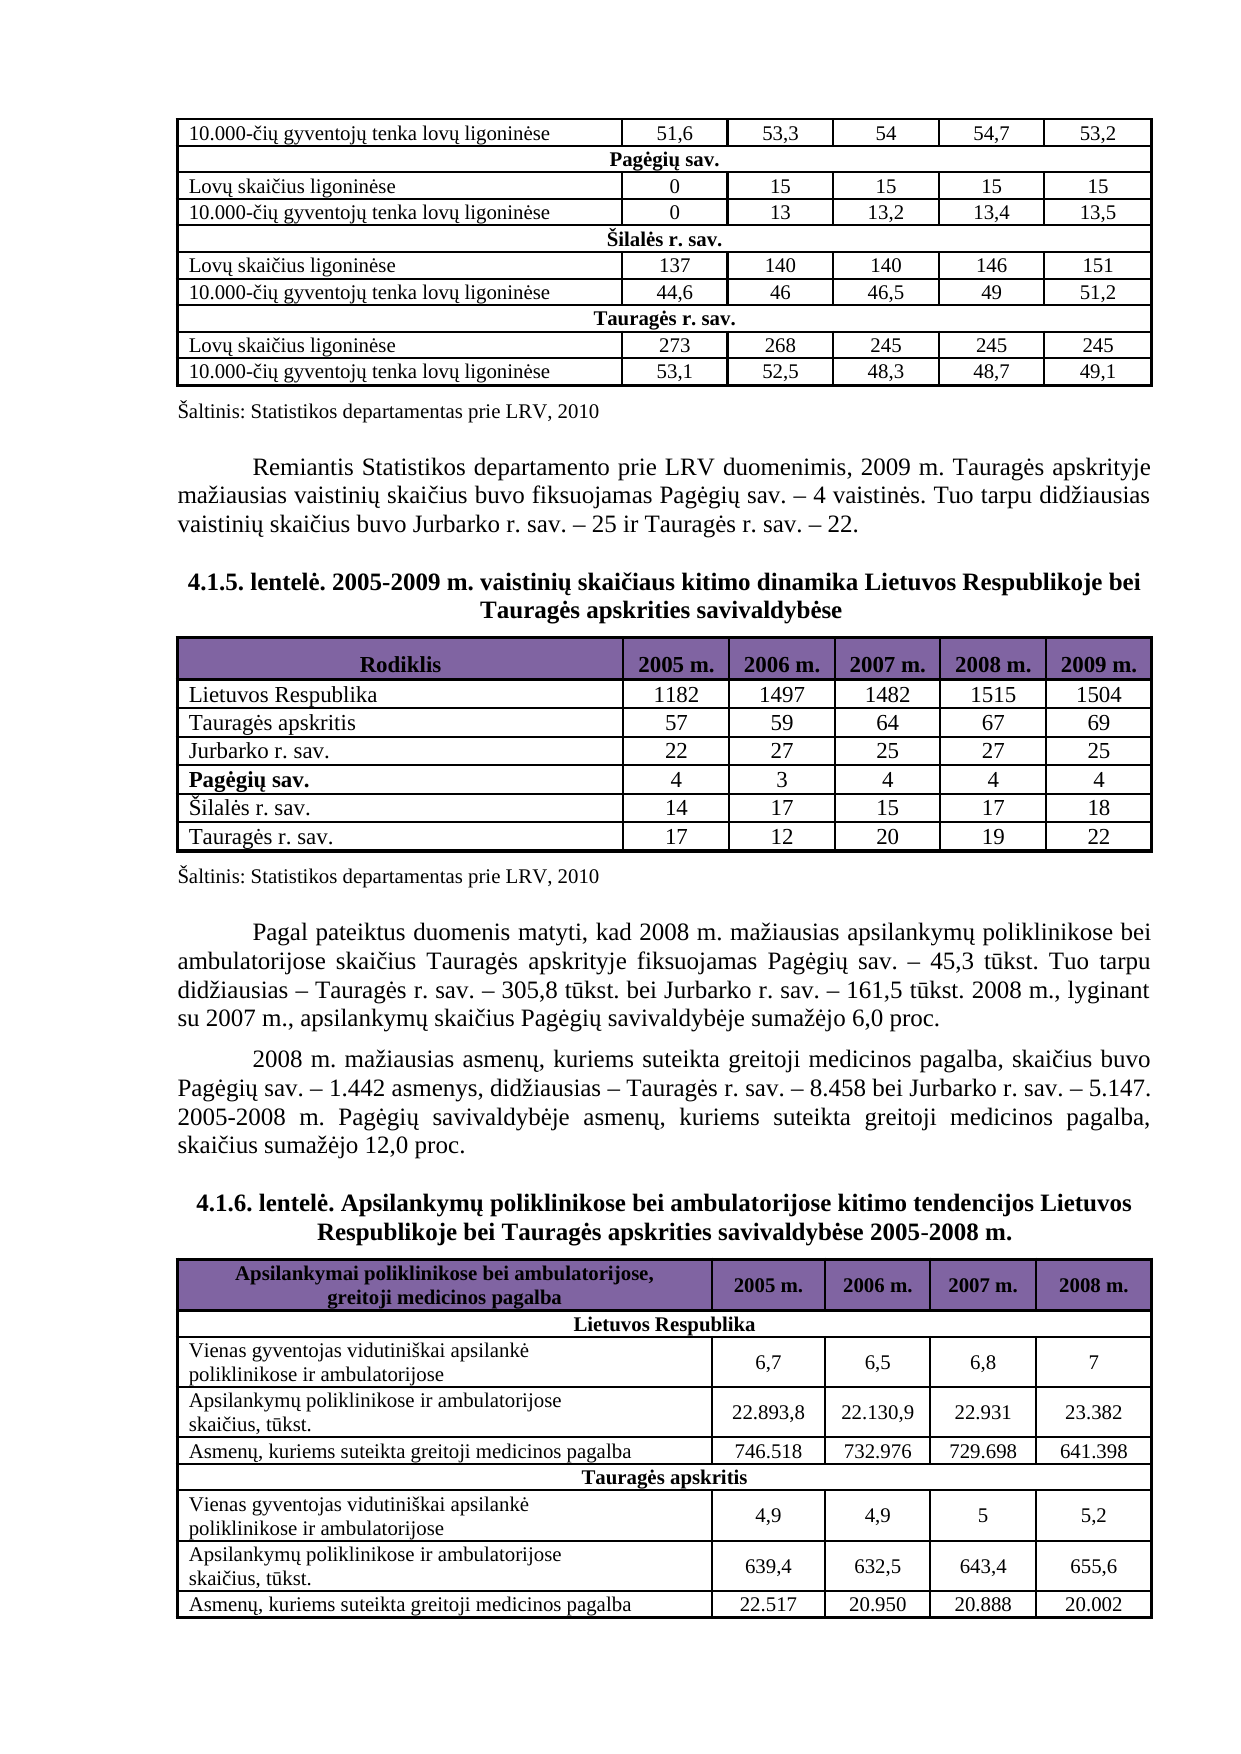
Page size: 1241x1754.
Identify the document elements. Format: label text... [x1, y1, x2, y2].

table_cell 22.931 [931, 1388, 1035, 1436]
table_header 2005 m. [713, 1261, 824, 1309]
table_header 2007 m. [931, 1261, 1035, 1309]
table_cell 22.130,9 [826, 1388, 929, 1436]
table_cell 15 [1045, 173, 1150, 198]
table_cell 18 [1047, 795, 1150, 821]
table_header 2005 m. [624, 639, 728, 678]
table_cell 146 [940, 253, 1043, 277]
table_header Apsilankymai poliklinikose bei ambulatorijose, greitoji medicinos pagalba [179, 1261, 711, 1309]
table_cell 268 [729, 333, 832, 357]
text Šaltinis: Statistikos departamentas prie LRV, 2010 [177, 864, 1152, 888]
table_cell 273 [623, 333, 726, 357]
table_cell 20.950 [826, 1592, 929, 1616]
table_cell 27 [941, 738, 1045, 764]
table_cell 13,2 [834, 200, 938, 224]
table_cell Tauragės r. sav. [179, 306, 1150, 331]
text 4.1.6. lentelė. Apsilankymų poliklinikose bei ambulatorijose kitimo tendencijos Lietuvos Respublikoje bei Tauragės apskrities savivaldybėse 2005-2008 m. [177, 1188, 1152, 1245]
text Remiantis Statistikos departamento prie LRV duomenimis, 2009 m. Tauragės apskrityje mažiausias vaistinių skaičius buvo fiksuojamas Pagėgių sav. – 4 vaistinės. Tuo tarpu didžiausias vaistinių skaičius buvo Jurbarko r. sav. – 25 ir Tauragės r. sav. – 22. [177, 452, 1152, 538]
table_cell 51,2 [1045, 280, 1150, 304]
table_cell 67 [941, 709, 1045, 736]
table_cell 46,5 [834, 280, 938, 304]
table_cell 6,7 [713, 1338, 824, 1386]
table_cell 5,2 [1037, 1491, 1150, 1539]
table_cell 0 [623, 200, 726, 224]
table_header 2009 m. [1047, 639, 1150, 678]
table_cell 632,5 [826, 1542, 929, 1590]
table_cell 22 [624, 738, 728, 764]
table_cell 7 [1037, 1338, 1150, 1386]
table_cell 49 [940, 280, 1043, 304]
table_cell 59 [730, 709, 834, 736]
table_cell 10.000-čių gyventojų tenka lovų ligoninėse [179, 200, 621, 224]
table_cell Pagėgių sav. [179, 147, 1150, 171]
table_cell Šilalės r. sav. [179, 226, 1150, 251]
table_cell 22.893,8 [713, 1388, 824, 1436]
table_cell 643,4 [931, 1542, 1035, 1590]
table_cell Lovų skaičius ligoninėse [179, 173, 621, 198]
table_cell 23.382 [1037, 1388, 1150, 1436]
table_cell 25 [1047, 738, 1150, 764]
table_cell 6,8 [931, 1338, 1035, 1386]
table_header 2008 m. [1037, 1261, 1150, 1309]
table_cell 655,6 [1037, 1542, 1150, 1590]
table_cell 54 [834, 120, 938, 145]
table_cell 1515 [941, 681, 1045, 707]
table_cell 4,9 [826, 1491, 929, 1539]
table_cell 4,9 [713, 1491, 824, 1539]
table_cell 17 [730, 795, 834, 821]
table_cell Lovų skaičius ligoninėse [179, 333, 621, 357]
table_cell 52,5 [729, 359, 832, 384]
table_cell 51,6 [623, 120, 726, 145]
table_cell Vienas gyventojas vidutiniškai apsilankė poliklinikose ir ambulatorijose [179, 1338, 711, 1386]
table_cell Tauragės r. sav. [179, 823, 622, 849]
table_cell 245 [1045, 333, 1150, 357]
table_cell 10.000-čių gyventojų tenka lovų ligoninėse [179, 280, 621, 304]
table_cell 0 [623, 173, 726, 198]
table_cell Šilalės r. sav. [179, 795, 622, 821]
table_cell Lietuvos Respublika [179, 1312, 1150, 1336]
table_cell 13,4 [940, 200, 1043, 224]
table_cell 245 [834, 333, 938, 357]
table_cell 69 [1047, 709, 1150, 736]
table_cell 22.517 [713, 1592, 824, 1616]
table_cell Asmenų, kuriems suteikta greitoji medicinos pagalba [179, 1592, 711, 1616]
table_cell 4 [624, 766, 728, 792]
table_cell 10.000-čių gyventojų tenka lovų ligoninėse [179, 359, 621, 384]
text Šaltinis: Statistikos departamentas prie LRV, 2010 [177, 399, 1152, 423]
table_cell 64 [836, 709, 939, 736]
table_cell 151 [1045, 253, 1150, 277]
table_cell 25 [836, 738, 939, 764]
table_cell Asmenų, kuriems suteikta greitoji medicinos pagalba [179, 1438, 711, 1463]
table_header 2008 m. [941, 639, 1045, 678]
table_cell 15 [834, 173, 938, 198]
table_header Rodiklis [179, 639, 622, 678]
table_cell 729.698 [931, 1438, 1035, 1463]
table_cell Tauragės apskritis [179, 709, 622, 736]
table_cell 641.398 [1037, 1438, 1150, 1463]
table_cell 20.888 [931, 1592, 1035, 1616]
table_cell 54,7 [940, 120, 1043, 145]
table_cell 22 [1047, 823, 1150, 849]
table_cell Apsilankymų poliklinikose ir ambulatorijose skaičius, tūkst. [179, 1388, 711, 1436]
table_cell 746.518 [713, 1438, 824, 1463]
table_cell 53,1 [623, 359, 726, 384]
table_cell 53,2 [1045, 120, 1150, 145]
table_cell Lietuvos Respublika [179, 681, 622, 707]
text Pagal pateiktus duomenis matyti, kad 2008 m. mažiausias apsilankymų poliklinikose bei ambulatorijose skaičius Tauragės apskrityje fiksuojamas Pagėgių sav. – 45,3 tūkst. Tuo tarpu didžiausias – Tauragės r. sav. – 305,8 tūkst. bei Jurbarko r. sav. – 161,5 tūkst. 2008 m., lyginant su 2007 m., apsilankymų skaičius Pagėgių savivaldybėje sumažėjo 6,0 proc. [177, 917, 1152, 1032]
table_cell 639,4 [713, 1542, 824, 1590]
text 2008 m. mažiausias asmenų, kuriems suteikta greitoji medicinos pagalba, skaičius buvo Pagėgių sav. – 1.442 asmenys, didžiausias – Tauragės r. sav. – 8.458 bei Jurbarko r. sav. – 5.147. 2005-2008 m. Pagėgių savivaldybėje asmenų, kuriems suteikta greitoji medicinos pagalba, skaičius sumažėjo 12,0 proc. [177, 1044, 1152, 1159]
table_cell Apsilankymų poliklinikose ir ambulatorijose skaičius, tūkst. [179, 1542, 711, 1590]
table_cell 6,5 [826, 1338, 929, 1386]
table_cell Tauragės apskritis [179, 1465, 1150, 1489]
table_cell 3 [730, 766, 834, 792]
table_cell 4 [941, 766, 1045, 792]
table_cell 17 [941, 795, 1045, 821]
table_cell 44,6 [623, 280, 726, 304]
table_cell 140 [729, 253, 832, 277]
table_cell 1482 [836, 681, 939, 707]
table_cell 10.000-čių gyventojų tenka lovų ligoninėse [179, 120, 621, 145]
table_cell 19 [941, 823, 1045, 849]
table_cell 140 [834, 253, 938, 277]
table_cell 4 [1047, 766, 1150, 792]
table_cell 48,7 [940, 359, 1043, 384]
table_cell 1497 [730, 681, 834, 707]
table_cell 53,3 [729, 120, 832, 145]
table_cell 49,1 [1045, 359, 1150, 384]
table_cell 57 [624, 709, 728, 736]
text 4.1.5. lentelė. 2005-2009 m. vaistinių skaičiaus kitimo dinamika Lietuvos Respublikoje bei Tauragės apskrities savivaldybėse [177, 567, 1152, 624]
table_cell 20.002 [1037, 1592, 1150, 1616]
table_cell 13 [729, 200, 832, 224]
table_cell 1182 [624, 681, 728, 707]
table_cell 48,3 [834, 359, 938, 384]
table_cell 1504 [1047, 681, 1150, 707]
table_cell Jurbarko r. sav. [179, 738, 622, 764]
table_header 2007 m. [836, 639, 939, 678]
table_cell Vienas gyventojas vidutiniškai apsilankė poliklinikose ir ambulatorijose [179, 1491, 711, 1539]
table_cell 20 [836, 823, 939, 849]
table_cell 13,5 [1045, 200, 1150, 224]
table_cell 14 [624, 795, 728, 821]
table_cell 46 [729, 280, 832, 304]
table_cell 15 [940, 173, 1043, 198]
table_cell 15 [836, 795, 939, 821]
table_header 2006 m. [730, 639, 834, 678]
table_cell 12 [730, 823, 834, 849]
table_cell 137 [623, 253, 726, 277]
table_cell 17 [624, 823, 728, 849]
table_header 2006 m. [826, 1261, 929, 1309]
table_cell 27 [730, 738, 834, 764]
table_cell Pagėgių sav. [179, 766, 622, 792]
table_cell 245 [940, 333, 1043, 357]
table_cell 4 [836, 766, 939, 792]
table_cell Lovų skaičius ligoninėse [179, 253, 621, 277]
table_cell 5 [931, 1491, 1035, 1539]
table_cell 15 [729, 173, 832, 198]
table_cell 732.976 [826, 1438, 929, 1463]
